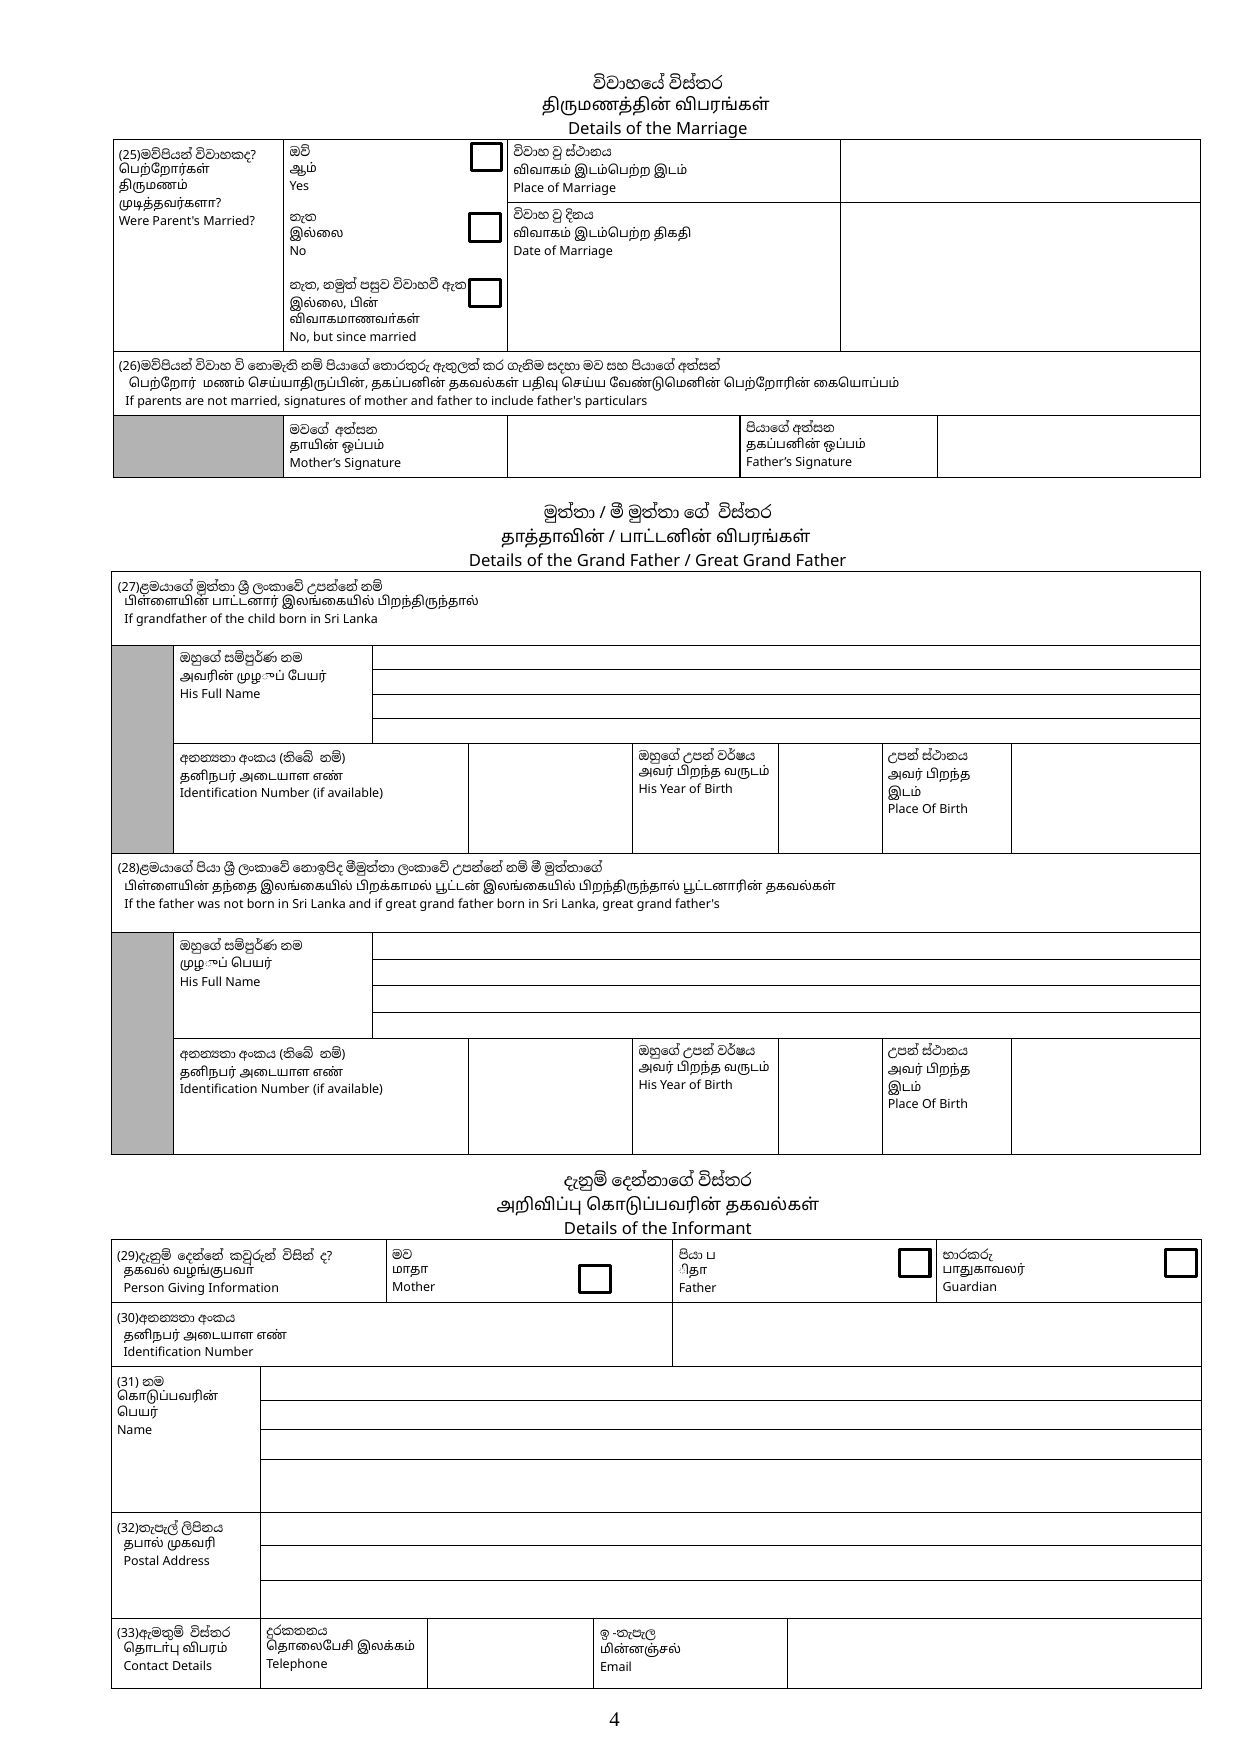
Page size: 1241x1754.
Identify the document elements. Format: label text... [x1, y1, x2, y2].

table_cell (31) නම கொடுப்பவரின் பெயர் Name [112, 1367, 260, 1512]
table_cell [373, 695, 1200, 718]
table_cell [469, 744, 632, 853]
table_header මව மாதா Mother [387, 1240, 672, 1302]
text Details of the Informant [112, 1216, 1203, 1239]
table_cell (33)ඇමතුම් විස්තර தொடா்பு விபரம் Contact Details [112, 1619, 260, 1687]
table_cell [938, 416, 1200, 477]
table_cell දුරකතනය தொலைபேசி இலக்கம் Telephone [261, 1619, 427, 1687]
table_cell [508, 416, 739, 477]
text Details of the Grand Father / Great Grand Father [112, 548, 1203, 571]
table_cell (30)අනන්‍යතා අංකය தனிநபர் அடையாள எண் Identification Number [112, 1303, 672, 1366]
table_header (29)දැනුම් දෙන්නේ කවුරුන් විසින් ද? தகவல் வழங்குபவா் Person Giving Information [112, 1240, 386, 1302]
table_header විවාහ වු ස්ථානය விவாகம் இடம்பெற்ற இடம் Place of Marriage [508, 140, 840, 202]
table_cell [112, 933, 173, 1154]
table_header (25)මව්පියන් විවාහකද? பெற்றோர்கள் திருமணம் முடித்தவர்களா? Were Parent's Married? [114, 140, 283, 351]
table_cell ඔහුගේ උපන් වර්ෂය அவர் பிறந்த வருடம் His Year of Birth [633, 1039, 778, 1154]
text தாத்தாவின் / பாட்டனின் விபரங்கள் [112, 524, 1203, 548]
table_cell [779, 744, 882, 853]
table_cell [114, 416, 283, 477]
table_header [841, 140, 1200, 202]
table_cell [779, 1039, 882, 1154]
text විවාහයේ විස්තර [112, 75, 1203, 96]
table_cell [261, 1546, 1201, 1579]
table_cell [261, 1513, 1201, 1544]
table_cell ඔහුගේ සම්පුර්ණ නම முழுப் பெயர் His Full Name [174, 933, 372, 1038]
text அறிவிப்பு கொடுப்பவரின் தகவல்கள் [112, 1192, 1203, 1216]
table_cell [373, 719, 1200, 743]
text Details of the Marriage [112, 116, 1203, 139]
table_cell ඔහුගේ සම්පුර්ණ නම அவரின் முழுப் பேயர் His Full Name [174, 646, 372, 743]
table_cell ඔහුගේ උපන් වර්ෂය அவர் பிறந்த வருடம் His Year of Birth [633, 744, 778, 853]
table_cell [261, 1430, 1201, 1459]
table_header ඔව් ஆம் Yes නැත இல்லை No නැත, නමුත් පසුව විවාහවී ඇත இல்லை, பின் விவாகமாணவா்கள் No, but since married [284, 140, 507, 351]
table_cell [261, 1581, 1201, 1618]
table_cell (32)තැපැල් ලිපිනය தபால் முகவரி Postal Address [112, 1513, 260, 1618]
table_cell [373, 1013, 1200, 1038]
table_cell [469, 1039, 632, 1154]
text දැනුම් දෙන්නාගේ විස්තර [112, 1172, 1203, 1192]
table_cell [788, 1619, 1201, 1687]
table_cell උපන් ස්ථානය அவர் பிறந்த இடம் Place Of Birth [883, 744, 1011, 853]
table_cell [373, 933, 1200, 959]
table_cell [112, 646, 173, 853]
table_cell [373, 986, 1200, 1012]
table_cell මවගේ අත්සන தாயின் ஒப்பம் Mother’s Signature [284, 416, 507, 477]
table_header භාරකරු பாதுகாவலர் Guardian [937, 1240, 1201, 1302]
table_cell උපන් ස්ථානය அவர் பிறந்த இடம் Place Of Birth [883, 1039, 1011, 1154]
table_cell [673, 1303, 1201, 1366]
text මුත්තා / මී මුත්තා ගේ විස්තර [112, 500, 1203, 524]
table_header පියා ப ிதா Father [673, 1240, 936, 1302]
table_cell [373, 960, 1200, 985]
table_cell (26)මව්පියන් විවාහ වි නොමැති නම් පියාගේ තොරතුරු ඇතුලත් කර ගැනිම සදහා මව සහ පියාගේ අත්සන් பெற்றோர் மணம் செய்யாதிருப்பின், தகப்பனின் தகவல்கள் பதிவு செய்ய வேண்டுமெனின் பெற்றோரின் கையொப்பம் If parents are not married, signatures of mother and father to include father's particulars [114, 352, 1200, 415]
table_cell ඉ -තැපැල மின்னஞ்சல் Email [594, 1619, 787, 1687]
table_cell අනන්‍යතා අංකය (තිබේ නම්) தனிநபர் அடையாள எண் Identification Number (if available) [174, 744, 468, 853]
table_cell [1012, 744, 1200, 853]
table_cell [373, 670, 1200, 694]
table_cell [1012, 1039, 1200, 1154]
table_cell විවාහ වු දිනය விவாகம் இடம்பெற்ற திகதி Date of Marriage [508, 203, 840, 351]
text திருமணத்தின் விபரங்கள் [112, 96, 1203, 116]
table_cell [841, 203, 1200, 351]
table_cell පියාගේ අත්සන தகப்பனின் ஒப்பம் Father’s Signature [741, 416, 937, 477]
table_cell [373, 646, 1200, 669]
table_cell [261, 1460, 1201, 1512]
table_cell (28)ළමයාගේ පියා ශ්‍රී ලංකාවේ නොඉපිද මීමුත්තා ලංකාවේ උපන්නේ නම් මී මුත්තාගේ பிள்ளையின் தந்தை இலங்கையில் பிறக்காமல் பூட்டன் இலங்கையில் பிறந்திருந்தால் பூட்டனாரின் தகவல்கள் If the father was not born in Sri Lanka and if great grand father born in Sri Lanka, great grand father's [112, 854, 1200, 932]
table_cell අනන්‍යතා අංකය (තිබේ නම්) தனிநபர் அடையாள எண் Identification Number (if available) [174, 1039, 468, 1154]
table_header (27)ළමයාගේ මුත්තා ශ්‍රී ලංකාවේ උපන්නේ නම් பிள்ளையின் பாட்டனார் இலங்கையில் பிறந்திருந்தால் If grandfather of the child born in Sri Lanka [112, 572, 1200, 645]
table_cell [261, 1401, 1201, 1429]
table_cell [428, 1619, 593, 1687]
table_cell [261, 1367, 1201, 1399]
